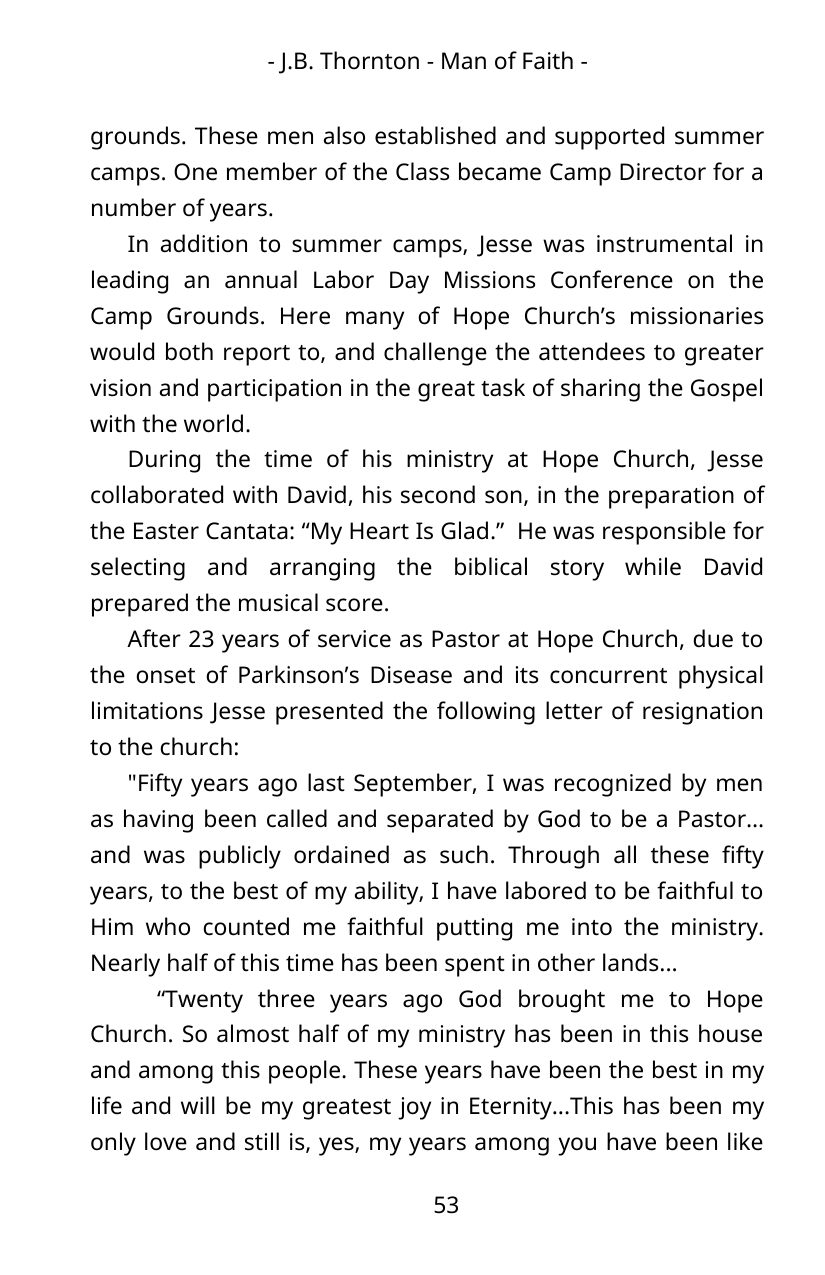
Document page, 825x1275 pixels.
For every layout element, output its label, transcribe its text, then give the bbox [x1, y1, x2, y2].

text After 23 years of service as Pastor at Hope Church, due to the onset of Parkinson’s Disease and its concurrent physical limitations Jesse presented the following letter of resignation to the church: [90, 623, 765, 762]
text “Twenty three years ago God brought me to Hope Church. So almost half of my ministry has been in this house and among this people. These years have been the best in my life and will be my greatest joy in Eternity...This has been my only love and still is, yes, my years among you have been like [90, 982, 765, 1157]
text During the time of his ministry at Hope Church, Jesse collaborated with David, his second son, in the preparation of the Easter Cantata: “My Heart Is Glad.” He was responsible for selecting and arranging the biblical story while David prepared the musical score. [90, 443, 765, 618]
text grounds. These men also established and supported summer camps. One member of the Class became Camp Director for a number of years. [90, 120, 765, 223]
text "Fifty years ago last September, I was recognized by men as having been called and separated by God to be a Pastor…and was publicly ordained as such. Through all these fifty years, to the best of my ability, I have labored to be faithful to Him who counted me faithful putting me into the ministry. Nearly half of this time has been spent in other lands... [90, 767, 765, 978]
text In addition to summer camps, Jesse was instrumental in leading an annual Labor Day Missions Conference on the Camp Grounds. Here many of Hope Church’s missionaries would both report to, and challenge the attendees to greater vision and participation in the great task of sharing the Gospel with the world. [90, 228, 765, 439]
